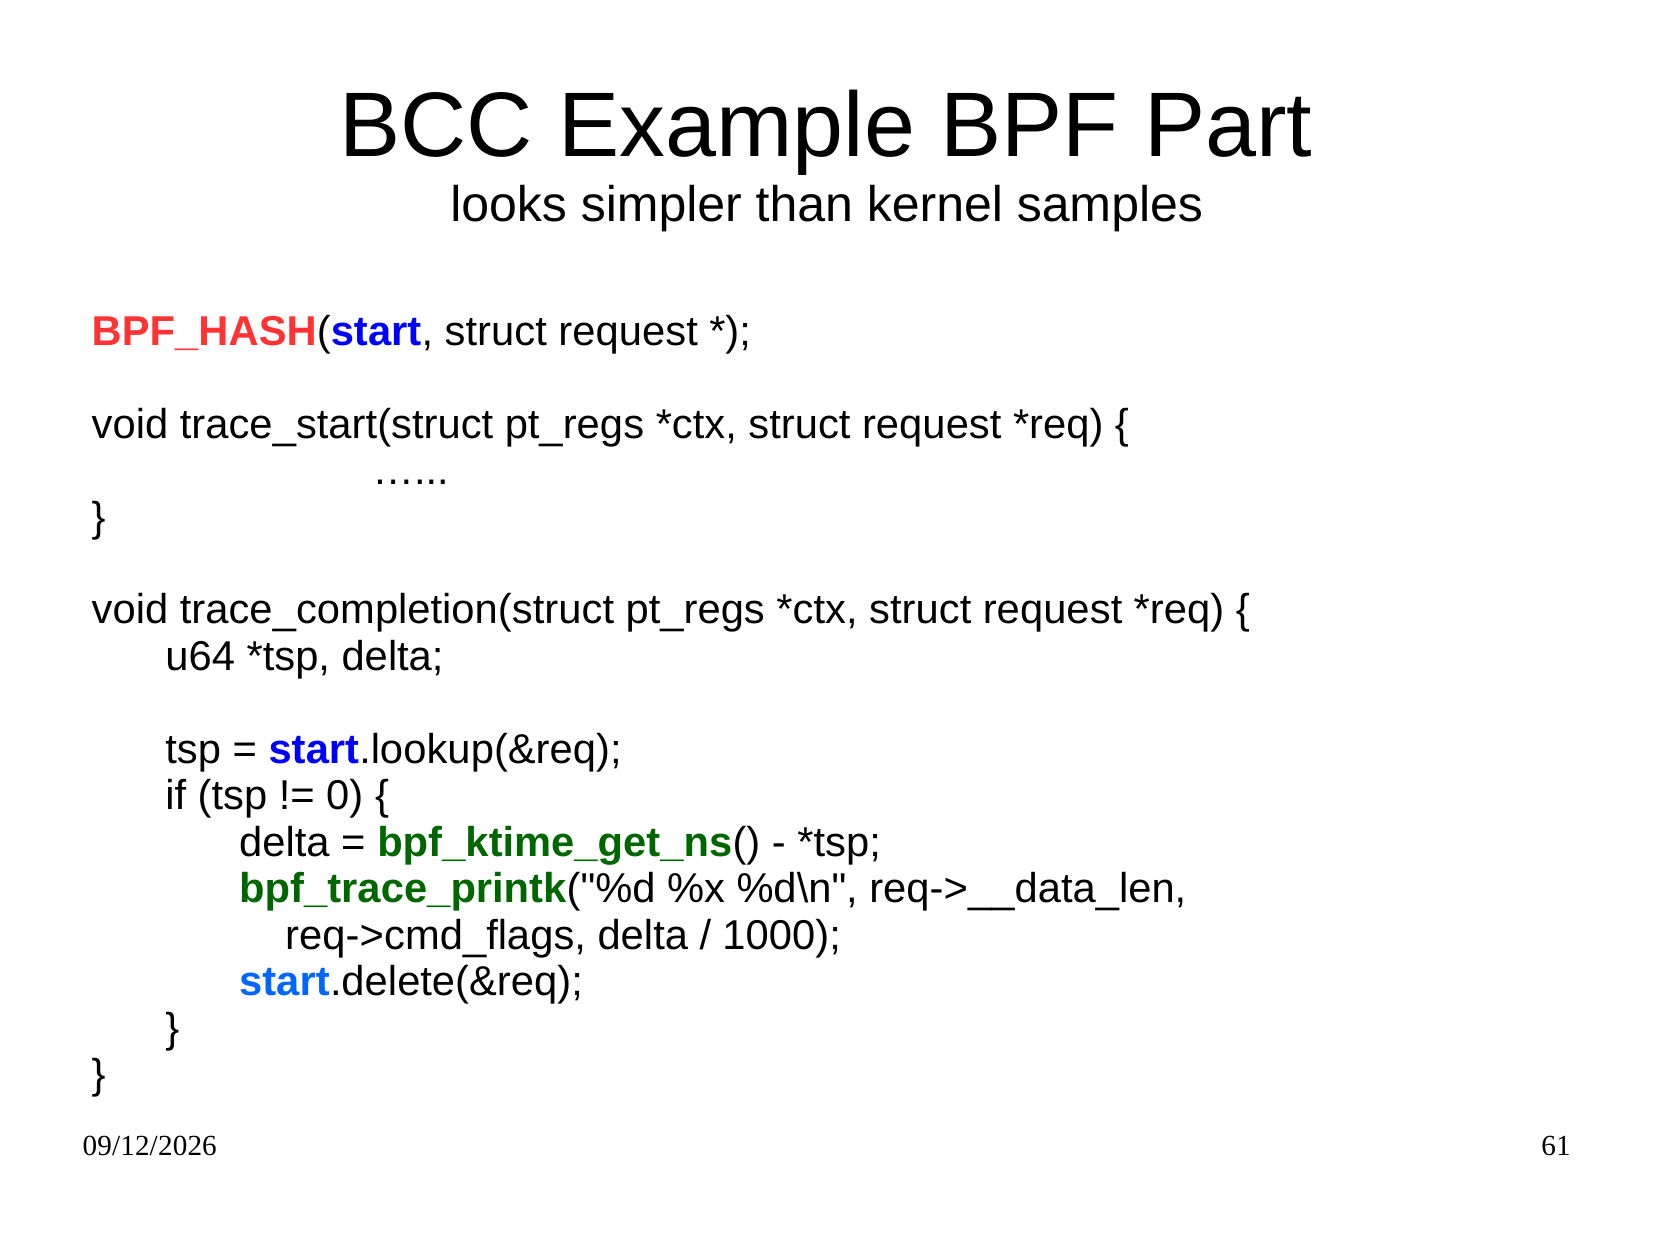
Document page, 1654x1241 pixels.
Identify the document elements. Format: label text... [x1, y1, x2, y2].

title BCC Example BPF Part looks simpler than kernel samples [82, 49, 1571, 257]
text_box BPF_HASH(start, struct request *); void trace_start(struct pt_regs *ctx, struct request *req) { …... } void trace_completion(struct pt_regs *ctx, struct request *req) { u64 *tsp, delta; tsp = start.lookup(&req); if (tsp != 0) { delta = bpf_ktime_get_ns() - *tsp; bpf_trace_printk("%d %x %d\n", req->__data_len, req->cmd_flags, delta / 1000); start.delete(&req); } } [76, 300, 1636, 1156]
